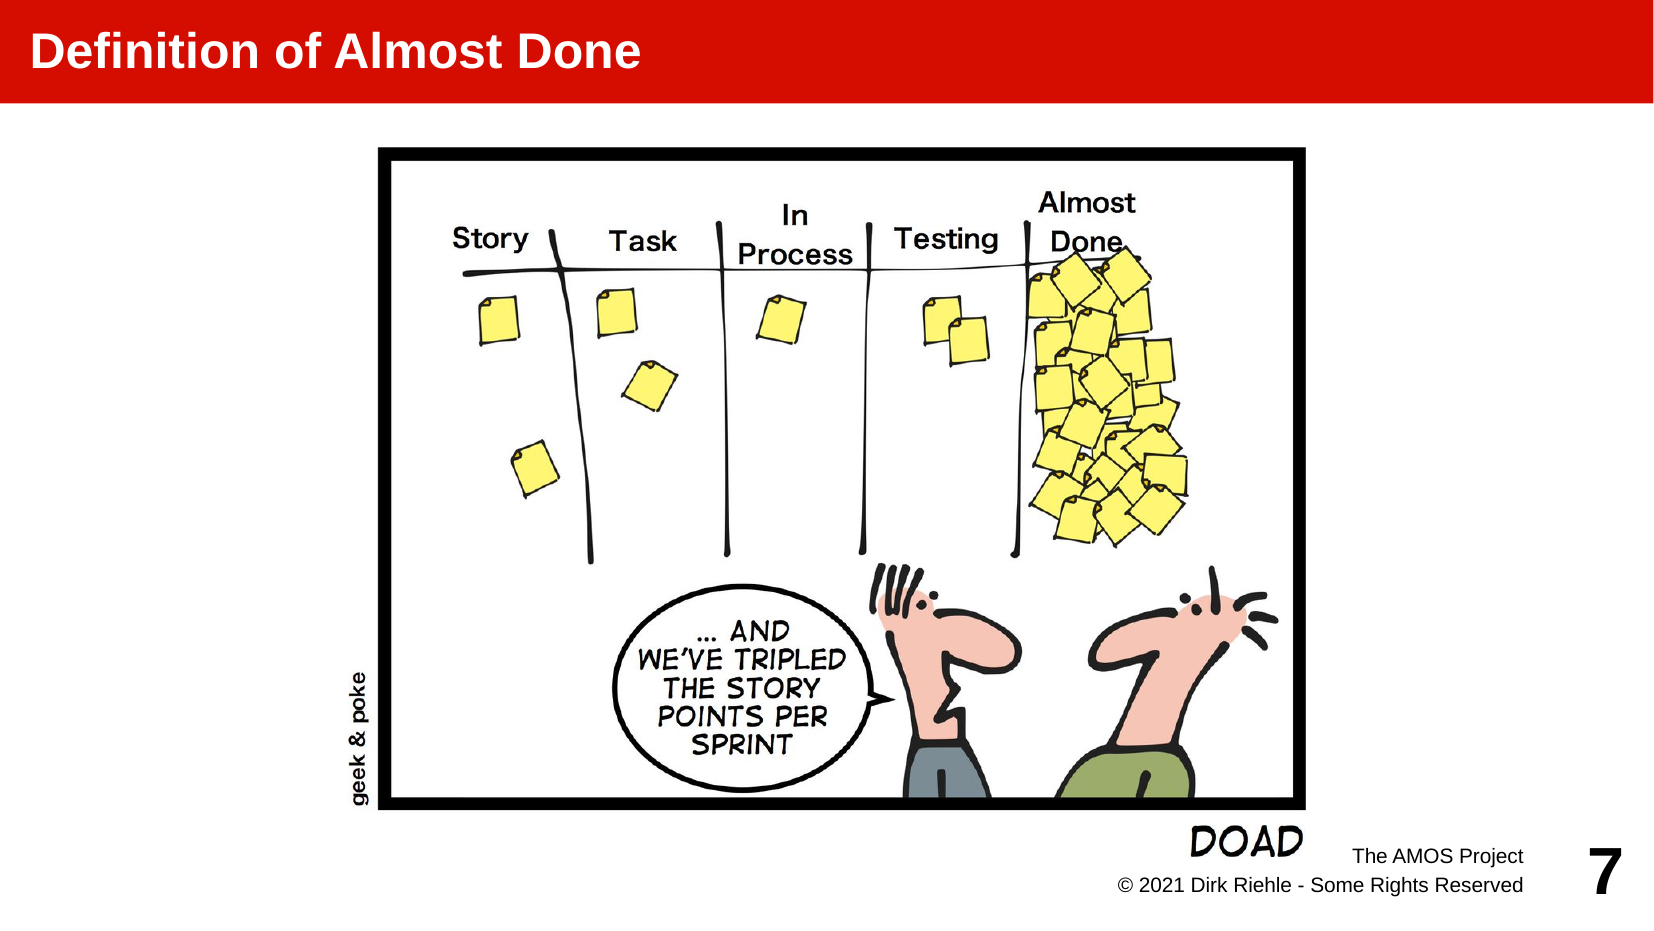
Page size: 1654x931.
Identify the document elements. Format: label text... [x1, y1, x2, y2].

picture [348, 147, 1306, 857]
title Definition of Almost Done [0, 0, 1654, 104]
